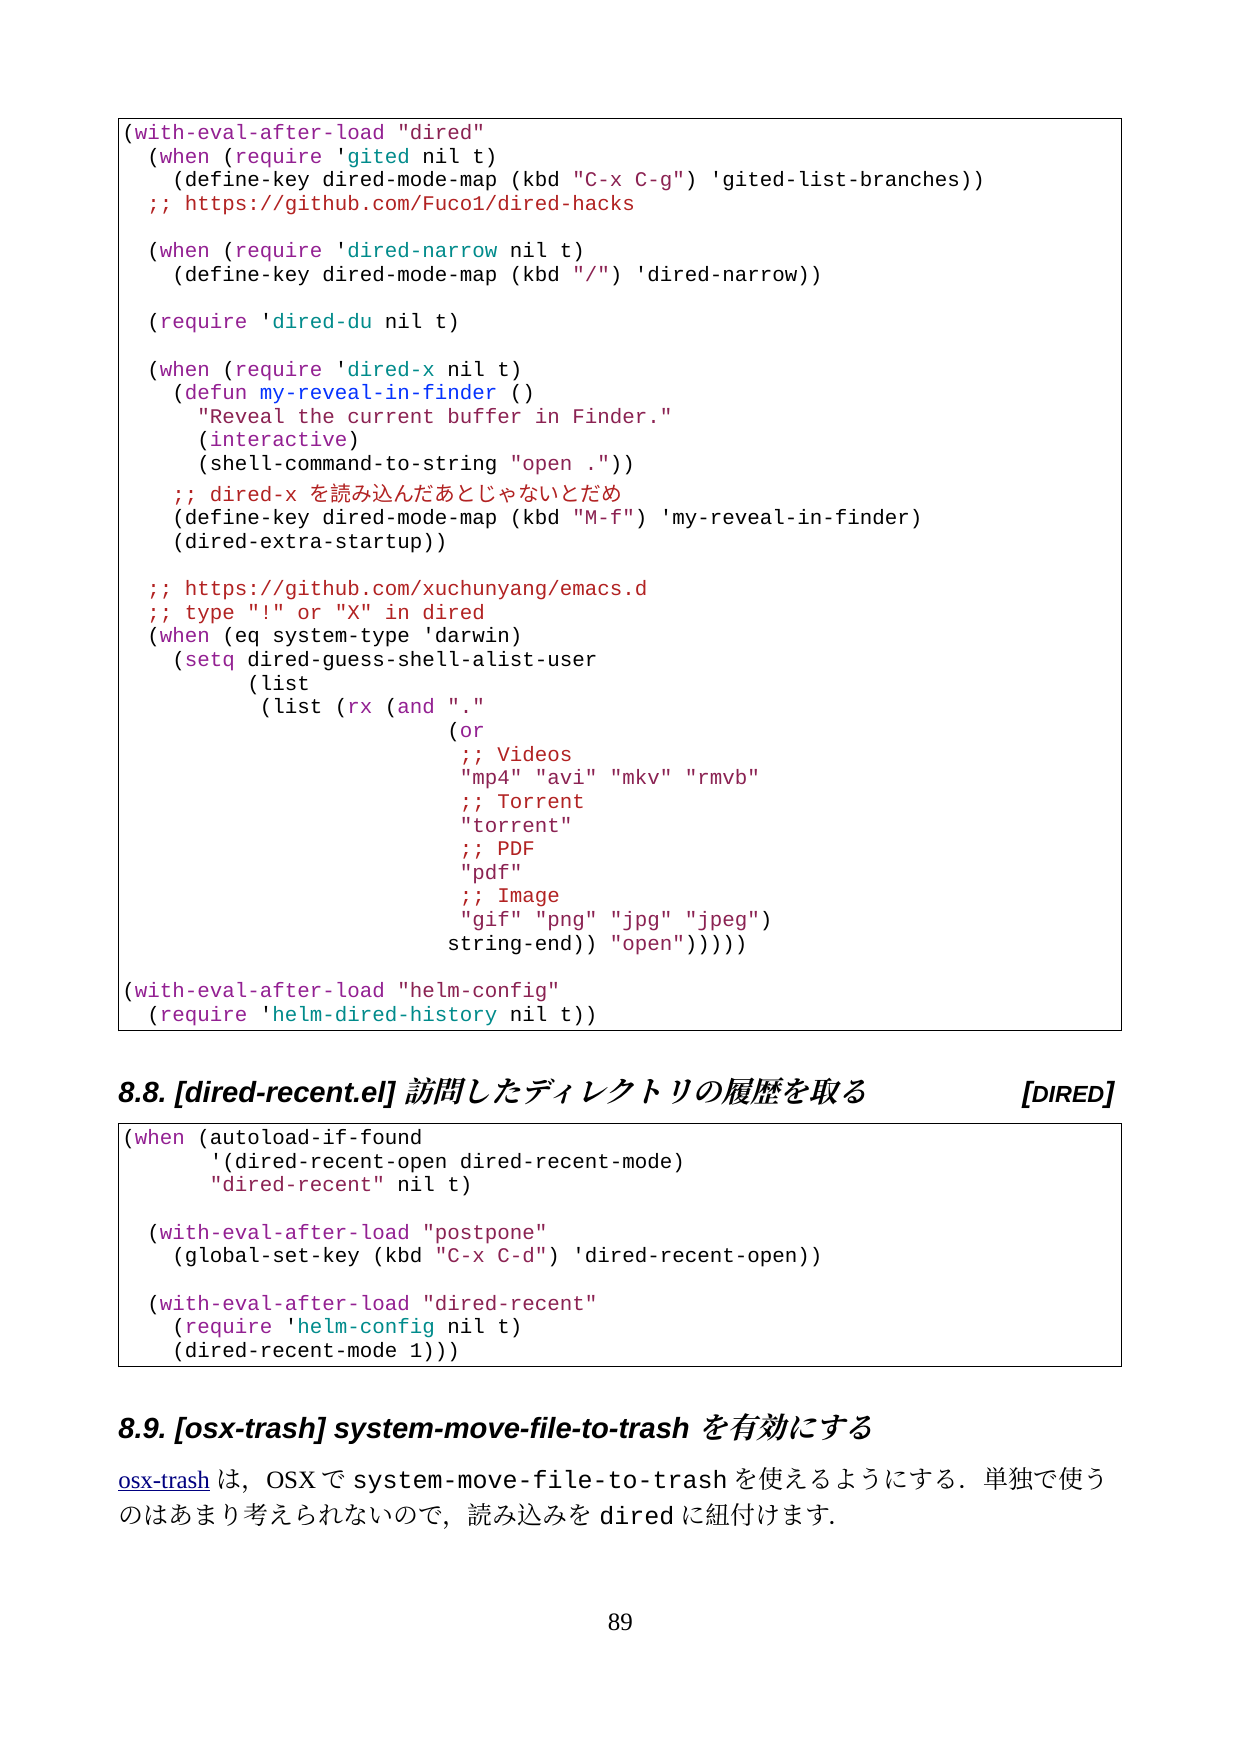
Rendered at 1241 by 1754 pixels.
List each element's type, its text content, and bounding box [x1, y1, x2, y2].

text (list [119, 669, 1121, 692]
text (when (require 'dired-x nil t) [119, 354, 1121, 378]
text "mp4" "avi" "mkv" "rmvb" [119, 763, 1121, 787]
text (require 'helm-config nil t) [119, 1312, 1121, 1336]
text "torrent" [119, 811, 1121, 834]
text (when (autoload-if-found [119, 1124, 1121, 1147]
text (require 'helm-dired-history nil t)) [119, 1000, 1121, 1030]
text (or [119, 716, 1121, 740]
text (require 'dired-du nil t) [119, 307, 1121, 331]
text ;; https://github.com/xuchunyang/emacs.d [119, 574, 1121, 598]
text (list (rx (and "." [119, 692, 1121, 716]
text (dired-recent-mode 1))) [119, 1336, 1121, 1366]
text (interactive) [119, 426, 1121, 449]
text ;; Image [119, 882, 1121, 905]
text "dired-recent" nil t) [119, 1170, 1121, 1194]
text '(dired-recent-open dired-recent-mode) [119, 1147, 1121, 1170]
text ;; PDF [119, 834, 1121, 858]
text "pdf" [119, 858, 1121, 882]
text (when (require 'gited nil t) [119, 142, 1121, 165]
text (with-eval-after-load "postpone" [119, 1218, 1121, 1241]
text (dired-extra-startup)) [119, 527, 1121, 551]
subtitle [osx-trash] system-move-file-to-trash を有効にする [118, 1405, 1122, 1447]
text (defun my-reveal-in-finder () [119, 378, 1121, 402]
text "gif" "png" "jpg" "jpeg") [119, 905, 1121, 929]
text (define-key dired-mode-map (kbd "/") 'dired-narrow)) [119, 260, 1121, 284]
text (setq dired-guess-shell-alist-user [119, 645, 1121, 669]
text ;; Videos [119, 740, 1121, 763]
text ;; https://github.com/Fuco1/dired-hacks [119, 189, 1121, 213]
text ;; type "!" or "X" in dired [119, 598, 1121, 621]
text ;; Torrent [119, 787, 1121, 811]
text "Reveal the current buffer in Finder." [119, 402, 1121, 426]
text (shell-command-to-string "open .")) [119, 449, 1121, 473]
text string-end)) "open"))))) [119, 929, 1121, 952]
text (with-eval-after-load "dired-recent" [119, 1289, 1121, 1312]
text (global-set-key (kbd "C-x C-d") 'dired-recent-open)) [119, 1241, 1121, 1265]
text ;; dired-x を読み込んだあとじゃないとだめ [119, 473, 1121, 503]
subtitle [dired-recent.el] 訪問したディレクトリの履歴を取る [dired] [118, 1069, 1122, 1111]
text (with-eval-after-load "dired" [119, 119, 1121, 142]
text (when (require 'dired-narrow nil t) [119, 236, 1121, 260]
text (define-key dired-mode-map (kbd "M-f") 'my-reveal-in-finder) [119, 503, 1121, 527]
text (define-key dired-mode-map (kbd "C-x C-g") 'gited-list-branches)) [119, 165, 1121, 189]
text (with-eval-after-load "helm-config" [119, 976, 1121, 1000]
text (when (eq system-type 'darwin) [119, 621, 1121, 645]
text osx-trash は，OSXで system-move-file-to-trash を使えるようにする．単独で使うのはあまり考えられないので，読み込みを dired に紐付けます． [118, 1459, 1122, 1561]
